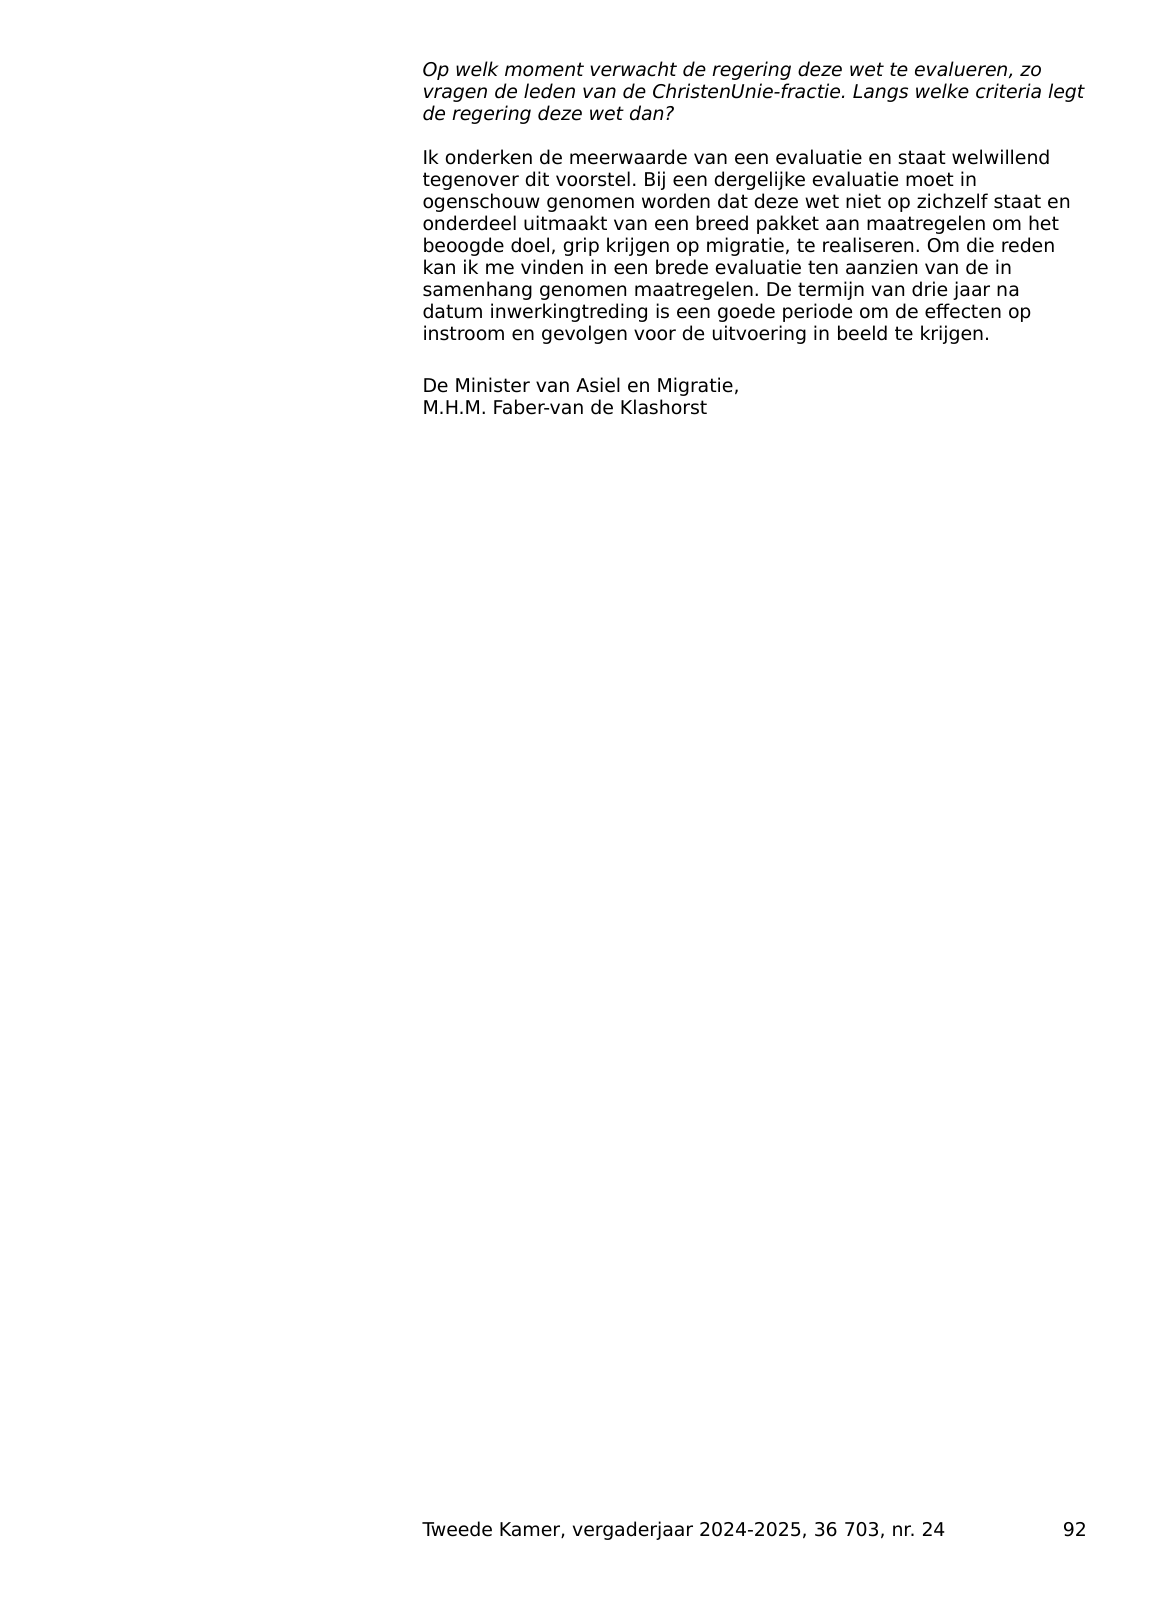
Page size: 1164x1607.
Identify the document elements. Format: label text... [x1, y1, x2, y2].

text Ik onderken de meerwaarde van een evaluatie en staat welwillend tegenover dit voorstel. Bij een dergelijke evaluatie moet in ogenschouw genomen worden dat deze wet niet op zichzelf staat en onderdeel uitmaakt van een breed pakket aan maatregelen om het beoogde doel, grip krijgen op migratie, te realiseren. Om die reden kan ik me vinden in een brede evaluatie ten aanzien van de in samenhang genomen maatregelen. De termijn van drie jaar na datum inwerkingtreding is een goede periode om de effecten op instroom en gevolgen voor de uitvoering in beeld te krijgen. [422, 147, 1087, 345]
text De Minister van Asiel en Migratie, M.H.M. Faber-van de Klashorst [422, 375, 1087, 419]
text Op welk moment verwacht de regering deze wet te evalueren, zo vragen de leden van de ChristenUnie-fractie. Langs welke criteria legt de regering deze wet dan? [422, 59, 1087, 125]
